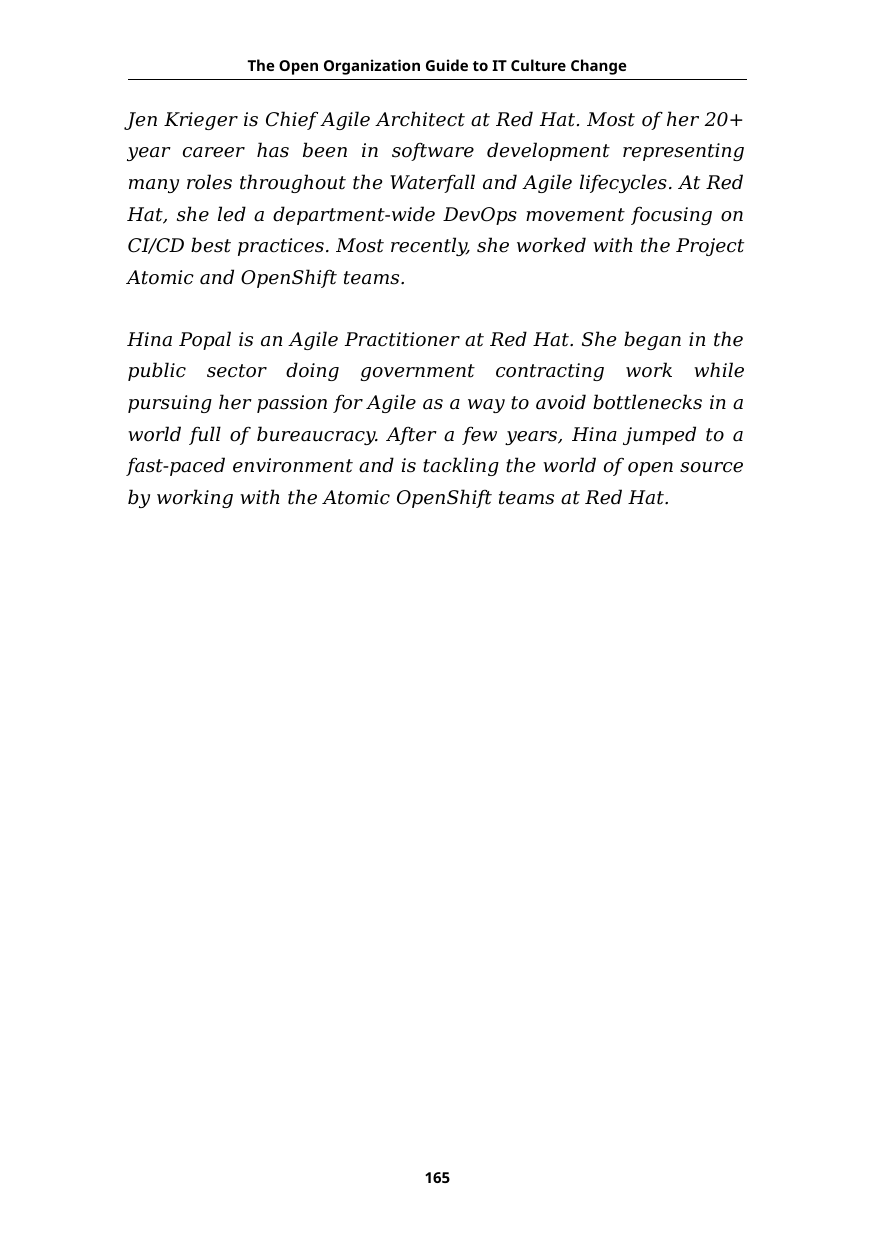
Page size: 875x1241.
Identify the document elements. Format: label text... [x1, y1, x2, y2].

text Hina Popal is an Agile Practitioner at Red Hat. She began in the public sector doing government contracting work while pursuing her passion for Agile as a way to avoid bottlenecks in a world full of bureaucracy. After a few years, Hina jumped to a fast-paced environment and is tackling the world of open source by working with the Atomic OpenShift teams at Red Hat. [127, 329, 747, 509]
text Jen Krieger is Chief Agile Architect at Red Hat. Most of her 20+ year career has been in software development representing many roles throughout the Waterfall and Agile lifecycles. At Red Hat, she led a department-wide DevOps movement focusing on CI/CD best practices. Most recently, she worked with the Project Atomic and OpenShift teams. [127, 109, 747, 289]
